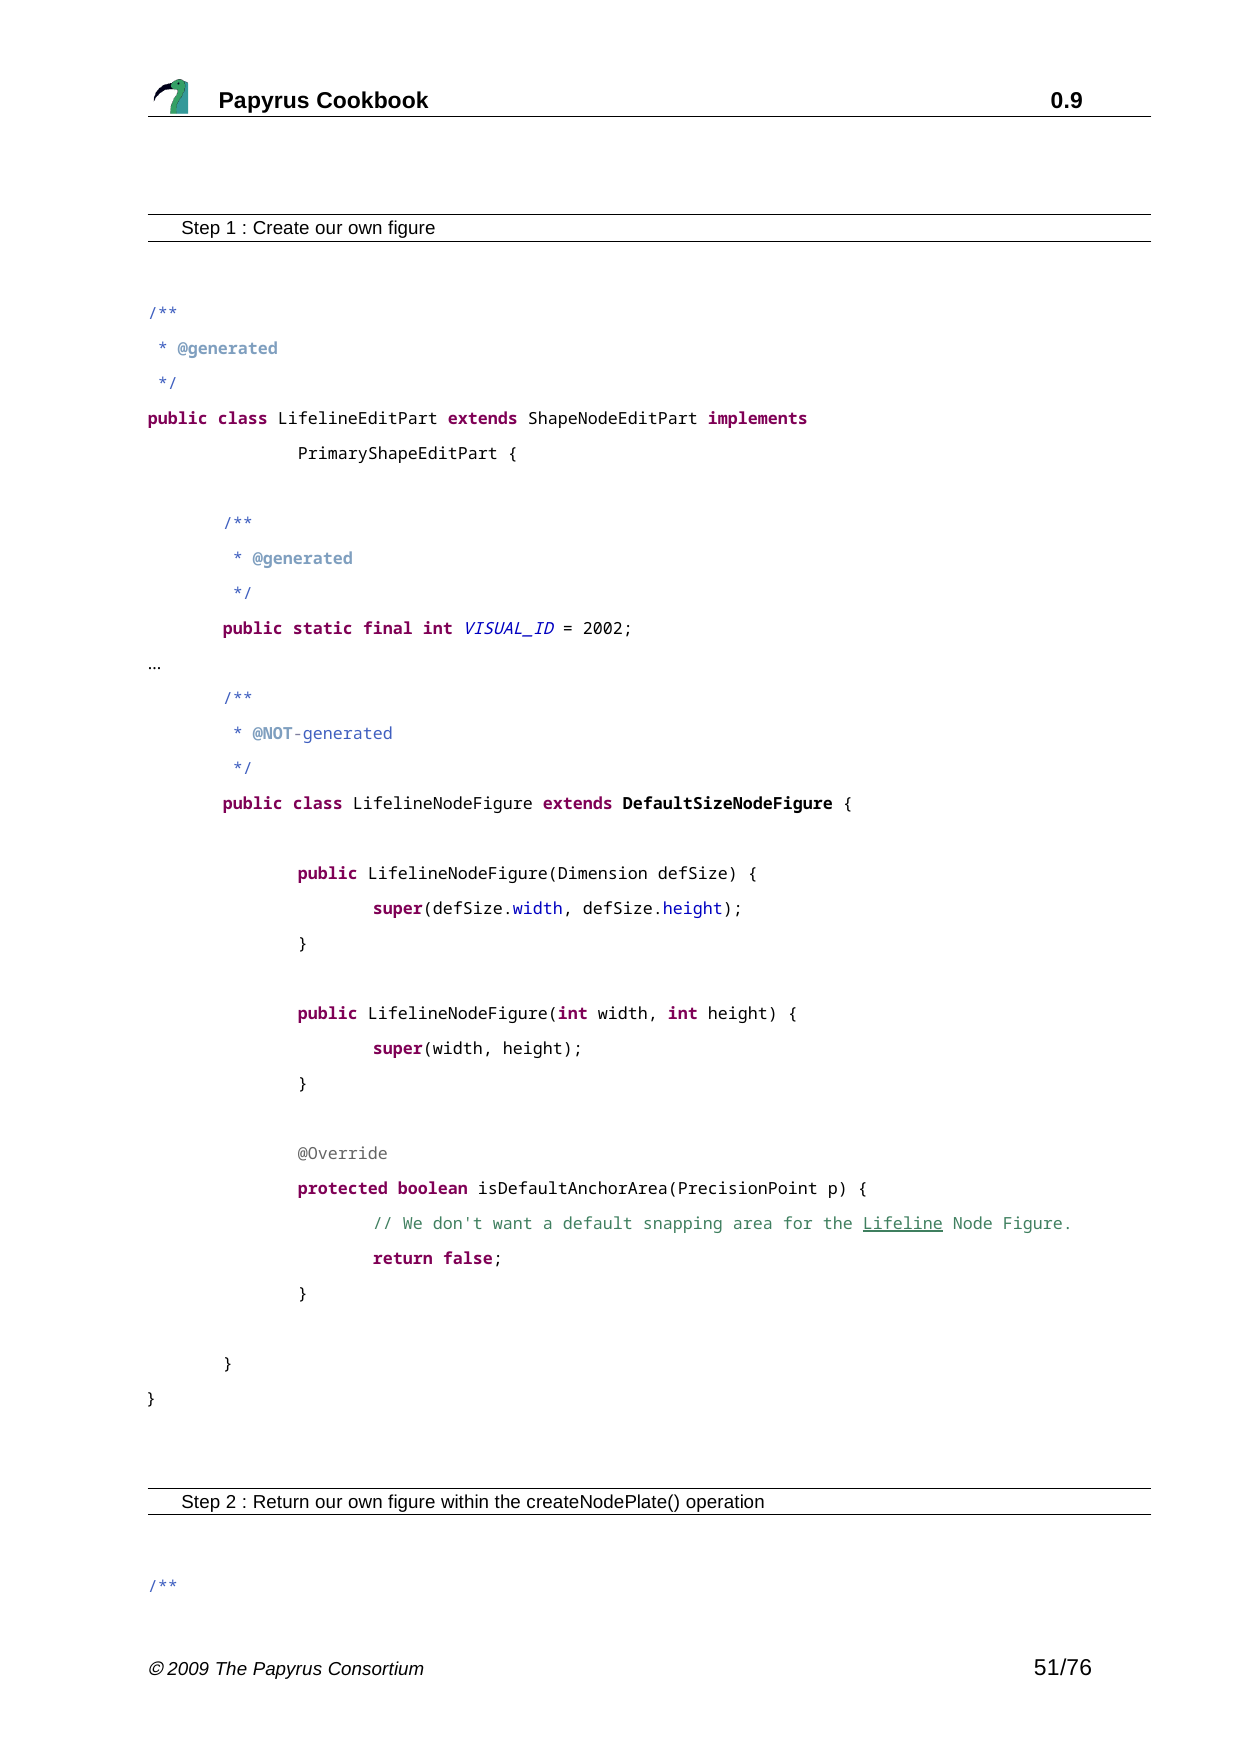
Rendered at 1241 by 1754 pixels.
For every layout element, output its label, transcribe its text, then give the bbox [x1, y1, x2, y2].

text } [148, 1352, 1151, 1374]
text * @generated [148, 337, 1151, 359]
text ... [148, 652, 1151, 674]
text protected boolean isDefaultAnchorArea(PrecisionPoint p) { [148, 1177, 1151, 1199]
text } [148, 1387, 1151, 1409]
text return false; [148, 1247, 1151, 1269]
picture [153, 79, 189, 114]
text PrimaryShapeEditPart { [148, 442, 1151, 464]
text */ [148, 372, 1151, 394]
text /** [148, 1575, 1151, 1598]
text /** [148, 687, 1151, 709]
text /** [148, 302, 1151, 324]
text } [148, 932, 1151, 954]
text public class LifelineNodeFigure extends DefaultSizeNodeFigure { [148, 792, 1151, 814]
text */ [148, 757, 1151, 779]
text /** [148, 512, 1151, 534]
text @Override [148, 1142, 1151, 1164]
subtitle Step 2 : Return our own figure within the createNodePlate() operation [148, 1489, 1151, 1514]
text public LifelineNodeFigure(Dimension defSize) { [148, 862, 1151, 884]
text } [148, 1072, 1151, 1094]
text public LifelineNodeFigure(int width, int height) { [148, 1002, 1151, 1024]
text * @NOT-generated [148, 722, 1151, 744]
subtitle Step 1 : Create our own figure [148, 215, 1151, 241]
text * @generated [148, 547, 1151, 569]
text public static final int VISUAL_ID = 2002; [148, 617, 1151, 639]
text } [148, 1282, 1151, 1304]
text super(defSize.width, defSize.height); [148, 897, 1151, 919]
text super(width, height); [148, 1037, 1151, 1059]
text public class LifelineEditPart extends ShapeNodeEditPart implements [148, 407, 1151, 429]
text */ [148, 582, 1151, 604]
text // We don't want a default snapping area for the Lifeline Node Figure. [148, 1212, 1151, 1234]
